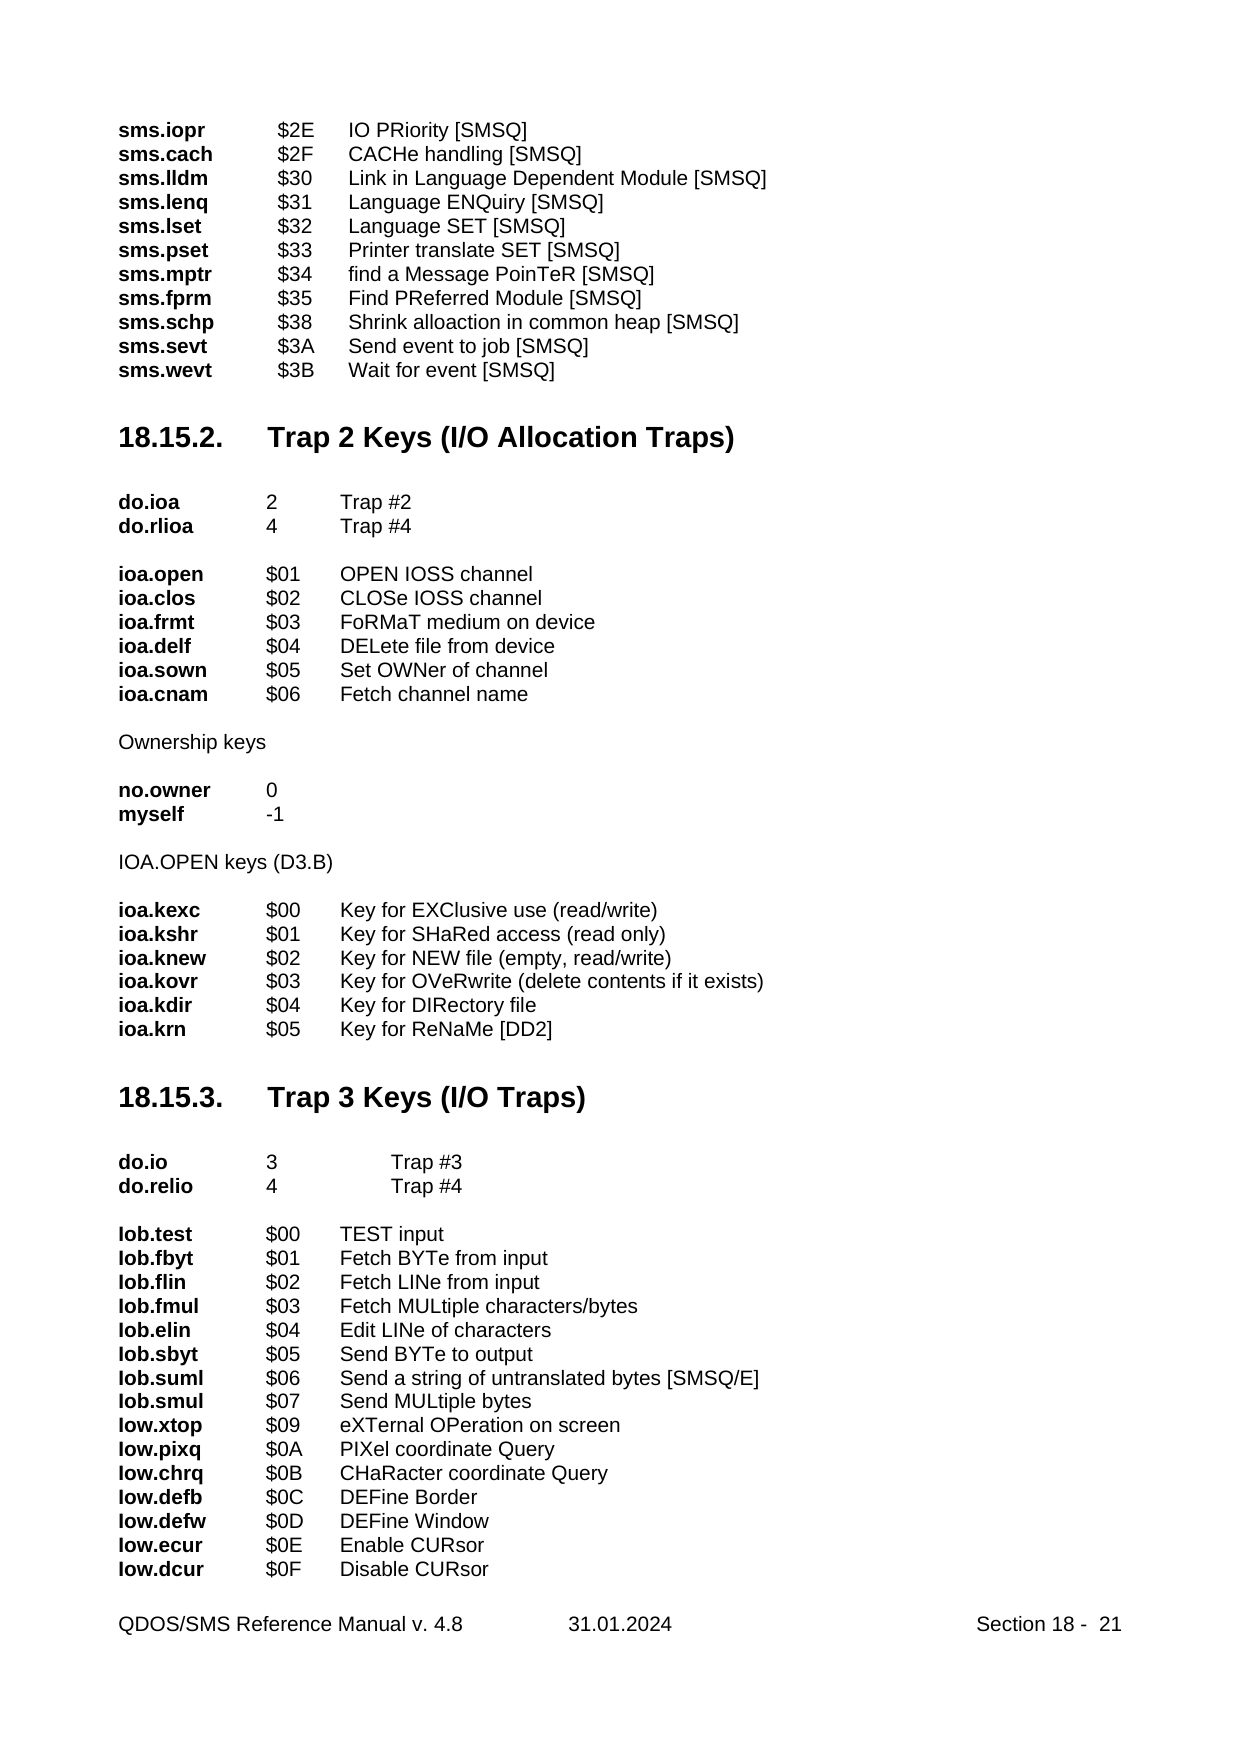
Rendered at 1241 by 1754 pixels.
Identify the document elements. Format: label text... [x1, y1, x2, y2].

table_header 3 [266, 1150, 391, 1174]
table_cell IO PRiority [SMSQ] [348, 118, 1045, 142]
table_cell Iow.ecur [118, 1533, 266, 1557]
text Ownership keys [118, 730, 1122, 754]
table_cell ioa.open [118, 562, 266, 586]
table_cell Iob.flin [118, 1270, 266, 1293]
table_cell $0C [266, 1485, 339, 1509]
table_cell [266, 1198, 391, 1222]
table_cell ioa.kshr [118, 921, 266, 945]
table_cell Fetch LINe from input [340, 1270, 880, 1293]
table_cell $03 [266, 1294, 339, 1317]
table_cell [340, 538, 1122, 562]
table_cell Iob.fbyt [118, 1246, 266, 1269]
table_cell Send event to job [SMSQ] [348, 334, 1045, 358]
table_cell Set OWNer of channel [340, 658, 1122, 682]
table_cell $0A [266, 1437, 339, 1461]
table_cell [118, 1198, 266, 1222]
table_cell myself [118, 802, 266, 826]
table_cell $06 [266, 682, 340, 706]
subtitle Trap 2 Keys (I/O Allocation Traps) [118, 420, 1122, 454]
table_cell DEFine Window [340, 1509, 880, 1533]
table_cell Iow.chrq [118, 1461, 266, 1485]
table_cell $3A [278, 334, 348, 358]
table_cell $31 [278, 190, 348, 214]
table_cell ioa.cnam [118, 682, 266, 706]
table_cell sms.lset [118, 214, 277, 238]
table_cell Send MULtiple bytes [340, 1389, 880, 1413]
table_cell Link in Language Dependent Module [SMSQ] [348, 166, 1045, 190]
table_cell sms.cach [118, 142, 277, 166]
table_cell Iow.xtop [118, 1413, 266, 1437]
table_cell do.rlioa [118, 514, 266, 538]
table_cell Fetch MULtiple characters/bytes [340, 1294, 880, 1317]
table_cell -1 [266, 802, 1122, 826]
table_cell $2E [278, 118, 348, 142]
table_cell Find PReferred Module [SMSQ] [348, 286, 1045, 310]
table_cell $03 [266, 969, 340, 993]
subtitle Trap 3 Keys (I/O Traps) [118, 1080, 1122, 1113]
table_cell [118, 538, 266, 562]
table_header $00 [266, 1222, 339, 1246]
table_header 2 [266, 490, 340, 514]
table_cell sms.mptr [118, 262, 277, 286]
table_header do.ioa [118, 490, 266, 514]
table_cell sms.schp [118, 310, 277, 334]
table_cell $38 [278, 310, 348, 334]
table_cell ioa.kdir [118, 993, 266, 1017]
table_cell sms.pset [118, 238, 277, 262]
table_cell sms.fprm [118, 286, 277, 310]
table_cell Iow.dcur [118, 1557, 266, 1581]
table_cell $05 [266, 1017, 340, 1041]
table_cell sms.wevt [118, 358, 277, 382]
table_cell $02 [266, 586, 340, 610]
table_header TEST input [340, 1222, 880, 1246]
table_cell Iow.pixq [118, 1437, 266, 1461]
table_cell 4 [266, 1174, 391, 1198]
table_cell sms.lldm [118, 166, 277, 190]
table_header Trap #3 [391, 1150, 1122, 1174]
table_cell Enable CURsor [340, 1533, 880, 1557]
table_cell 4 [266, 514, 340, 538]
table_cell eXTernal OPeration on screen [340, 1413, 880, 1437]
table_cell $0D [266, 1509, 339, 1533]
table_cell do.relio [118, 1174, 266, 1198]
table_header do.io [118, 1150, 266, 1174]
table_cell Edit LINe of characters [340, 1318, 880, 1341]
table_cell Iow.defw [118, 1509, 266, 1533]
table_cell Key for DIRectory file [340, 993, 1122, 1017]
table_cell CHaRacter coordinate Query [340, 1461, 880, 1485]
table_cell ioa.kovr [118, 969, 266, 993]
table_cell $01 [266, 562, 340, 586]
table_cell ioa.clos [118, 586, 266, 610]
table_cell $06 [266, 1365, 339, 1389]
table_cell CACHe handling [SMSQ] [348, 142, 1045, 166]
table_cell Fetch BYTe from input [340, 1246, 880, 1269]
table_cell ioa.knew [118, 945, 266, 969]
table_cell $02 [266, 1270, 339, 1293]
table_cell CLOSe IOSS channel [340, 586, 1122, 610]
table_cell Trap #4 [391, 1174, 1122, 1198]
table_cell Trap #4 [340, 514, 1122, 538]
table_cell sms.sevt [118, 334, 277, 358]
table_header Iob.test [118, 1222, 266, 1246]
table_cell Language SET [SMSQ] [348, 214, 1045, 238]
table_cell $35 [278, 286, 348, 310]
table_header Trap #2 [340, 490, 1122, 514]
table_cell $0B [266, 1461, 339, 1485]
table_cell Iob.fmul [118, 1294, 266, 1317]
table_cell [266, 538, 340, 562]
table_cell $01 [266, 921, 340, 945]
table_cell Wait for event [SMSQ] [348, 358, 1045, 382]
table_cell $07 [266, 1389, 339, 1413]
table_cell Iow.defb [118, 1485, 266, 1509]
table_header ioa.kexc [118, 898, 266, 921]
table_cell ioa.delf [118, 634, 266, 658]
table_cell ioa.krn [118, 1017, 266, 1041]
table_cell $05 [266, 658, 340, 682]
table_cell $01 [266, 1246, 339, 1269]
table_cell ioa.frmt [118, 610, 266, 634]
table_cell Send BYTe to output [340, 1341, 880, 1365]
table_cell $03 [266, 610, 340, 634]
table_cell find a Message PoinTeR [SMSQ] [348, 262, 1045, 286]
table_cell $0F [266, 1557, 339, 1581]
table_cell $0E [266, 1533, 339, 1557]
table_cell Language ENQuiry [SMSQ] [348, 190, 1045, 214]
table_cell $04 [266, 634, 340, 658]
table_cell DELete file from device [340, 634, 1122, 658]
table_cell Shrink alloaction in common heap [SMSQ] [348, 310, 1045, 334]
table_cell $33 [278, 238, 348, 262]
table_header 0 [266, 778, 1122, 802]
table_cell Key for ReNaMe [DD2] [340, 1017, 1122, 1041]
table_cell Iob.sbyt [118, 1341, 266, 1365]
table_cell $09 [266, 1413, 339, 1437]
table_cell sms.lenq [118, 190, 277, 214]
table_cell FoRMaT medium on device [340, 610, 1122, 634]
table_cell Fetch channel name [340, 682, 1122, 706]
table_header no.owner [118, 778, 266, 802]
table_cell Key for OVeRwrite (delete contents if it exists) [340, 969, 1122, 993]
table_cell [391, 1198, 1122, 1222]
table_cell Send a string of untranslated bytes [SMSQ/E] [340, 1365, 880, 1389]
table_cell $32 [278, 214, 348, 238]
table_cell $05 [266, 1341, 339, 1365]
table_cell $04 [266, 993, 340, 1017]
table_cell $34 [278, 262, 348, 286]
table_cell OPEN IOSS channel [340, 562, 1122, 586]
table_cell Disable CURsor [340, 1557, 880, 1581]
table_cell $2F [278, 142, 348, 166]
table_cell Printer translate SET [SMSQ] [348, 238, 1045, 262]
table_header $00 [266, 898, 340, 921]
table_cell Iob.smul [118, 1389, 266, 1413]
table_cell $30 [278, 166, 348, 190]
table_cell Iob.suml [118, 1365, 266, 1389]
table_cell $02 [266, 945, 340, 969]
table_cell ioa.sown [118, 658, 266, 682]
table_header Key for EXClusive use (read/write) [340, 898, 1122, 921]
table_cell $04 [266, 1318, 339, 1341]
table_cell DEFine Border [340, 1485, 880, 1509]
table_cell Key for SHaRed access (read only) [340, 921, 1122, 945]
table_cell Iob.elin [118, 1318, 266, 1341]
text IOA.OPEN keys (D3.B) [118, 849, 1122, 873]
table_cell $3B [278, 358, 348, 382]
table_cell PIXel coordinate Query [340, 1437, 880, 1461]
table_cell Key for NEW file (empty, read/write) [340, 945, 1122, 969]
table_cell sms.iopr [118, 118, 277, 142]
